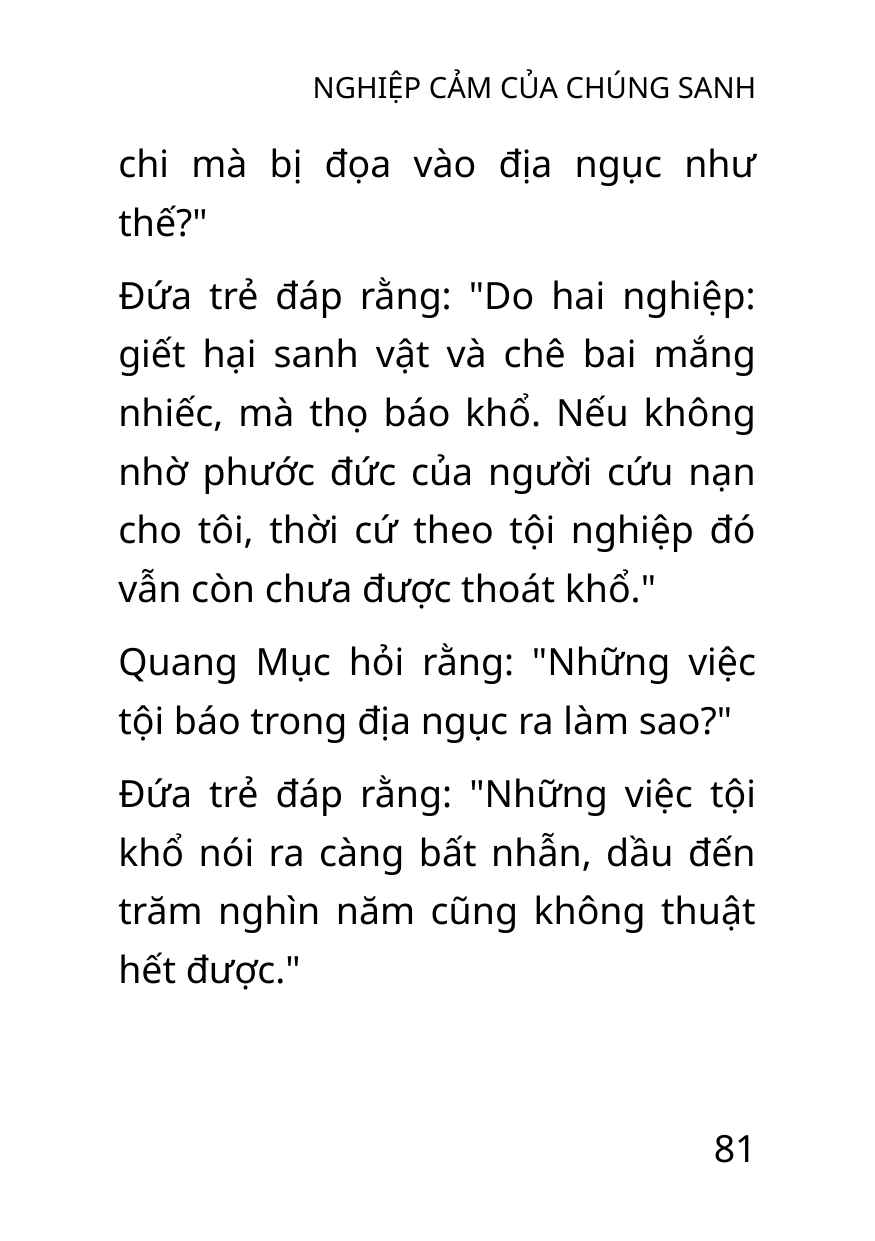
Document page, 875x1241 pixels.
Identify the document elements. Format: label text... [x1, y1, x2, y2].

text Đứa trẻ đáp rằng: "Những việc tội khổ nói ra càng bất nhẫn, dầu đến trăm nghìn năm cũng không thuật hết được." [118, 767, 756, 994]
text Đứa trẻ đáp rằng: "Do hai nghiệp: giết hại sanh vật và chê bai mắng nhiếc, mà thọ báo khổ. Nếu không nhờ phước đức của người cứu nạn cho tôi, thời cứ theo tội nghiệp đó vẫn còn chưa được thoát khổ." [118, 269, 756, 613]
text Quang Mục hỏi rằng: "Những việc tội báo trong địa ngục ra làm sao?" [118, 636, 756, 745]
text chi mà bị đọa vào địa ngục như thế?" [118, 137, 756, 247]
